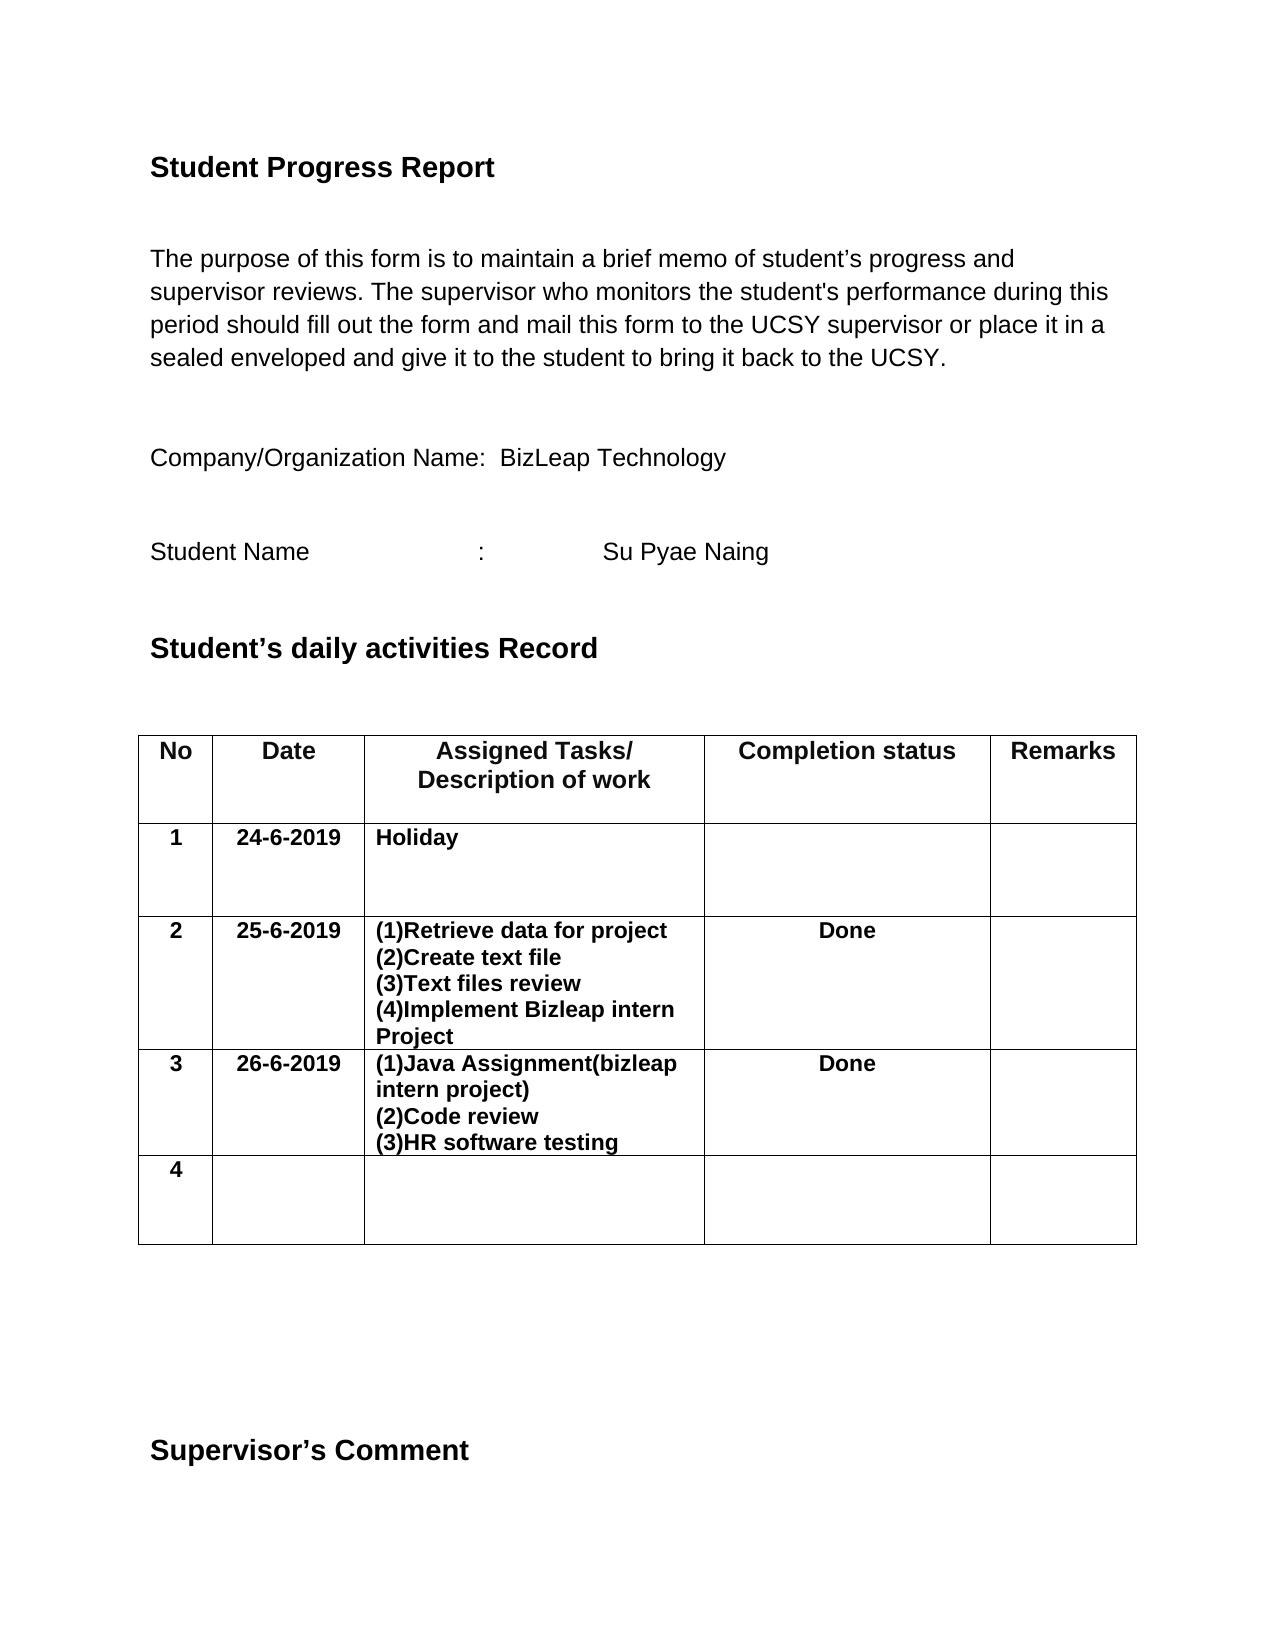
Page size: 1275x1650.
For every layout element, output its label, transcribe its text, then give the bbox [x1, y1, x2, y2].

table_cell [213, 1156, 364, 1244]
table_cell 2 [139, 917, 212, 1049]
text Supervisor’s Comment [150, 1433, 1125, 1467]
table_cell 3 [139, 1050, 212, 1155]
table_cell 1 [139, 824, 212, 916]
table_header Completion status [705, 736, 990, 823]
table_cell 24-6-2019 [213, 824, 364, 916]
table_cell [705, 824, 990, 916]
table_header No [139, 736, 212, 823]
table_cell [365, 1156, 704, 1244]
table_header Date [213, 736, 364, 823]
table_cell Done [705, 1050, 990, 1155]
table_header Assigned Tasks/ Description of work [365, 736, 704, 823]
table_cell Holiday [365, 824, 704, 916]
table_cell (1)Java Assignment(bizleap intern project) (2)Code review (3)HR software testing [365, 1050, 704, 1155]
table_cell [991, 1050, 1136, 1155]
table_cell 25-6-2019 [213, 917, 364, 1049]
table_cell [705, 1156, 990, 1244]
table_cell (1)Retrieve data for project (2)Create text file (3)Text files review (4)Implement Bizleap intern Project [365, 917, 704, 1049]
text Company/Organization Name: BizLeap Technology [150, 443, 1125, 471]
table_cell [991, 1156, 1136, 1244]
table_cell Done [705, 917, 990, 1049]
table_cell 4 [139, 1156, 212, 1244]
text Student Progress Report [150, 150, 1125, 183]
text Student Name : Su Pyae Naing [150, 537, 1125, 566]
table_cell [991, 917, 1136, 1049]
table_header Remarks [991, 736, 1136, 823]
table_cell 26-6-2019 [213, 1050, 364, 1155]
text The purpose of this form is to maintain a brief memo of student’s progress and supervisor reviews. The supervisor who monitors the student's performance during this period should fill out the form and mail this form to the UCSY supervisor or place it in a sealed enveloped and give it to the student to bring it back to the UCSY. [150, 244, 1125, 372]
table_cell [991, 824, 1136, 916]
text Student’s daily activities Record [150, 631, 1125, 664]
